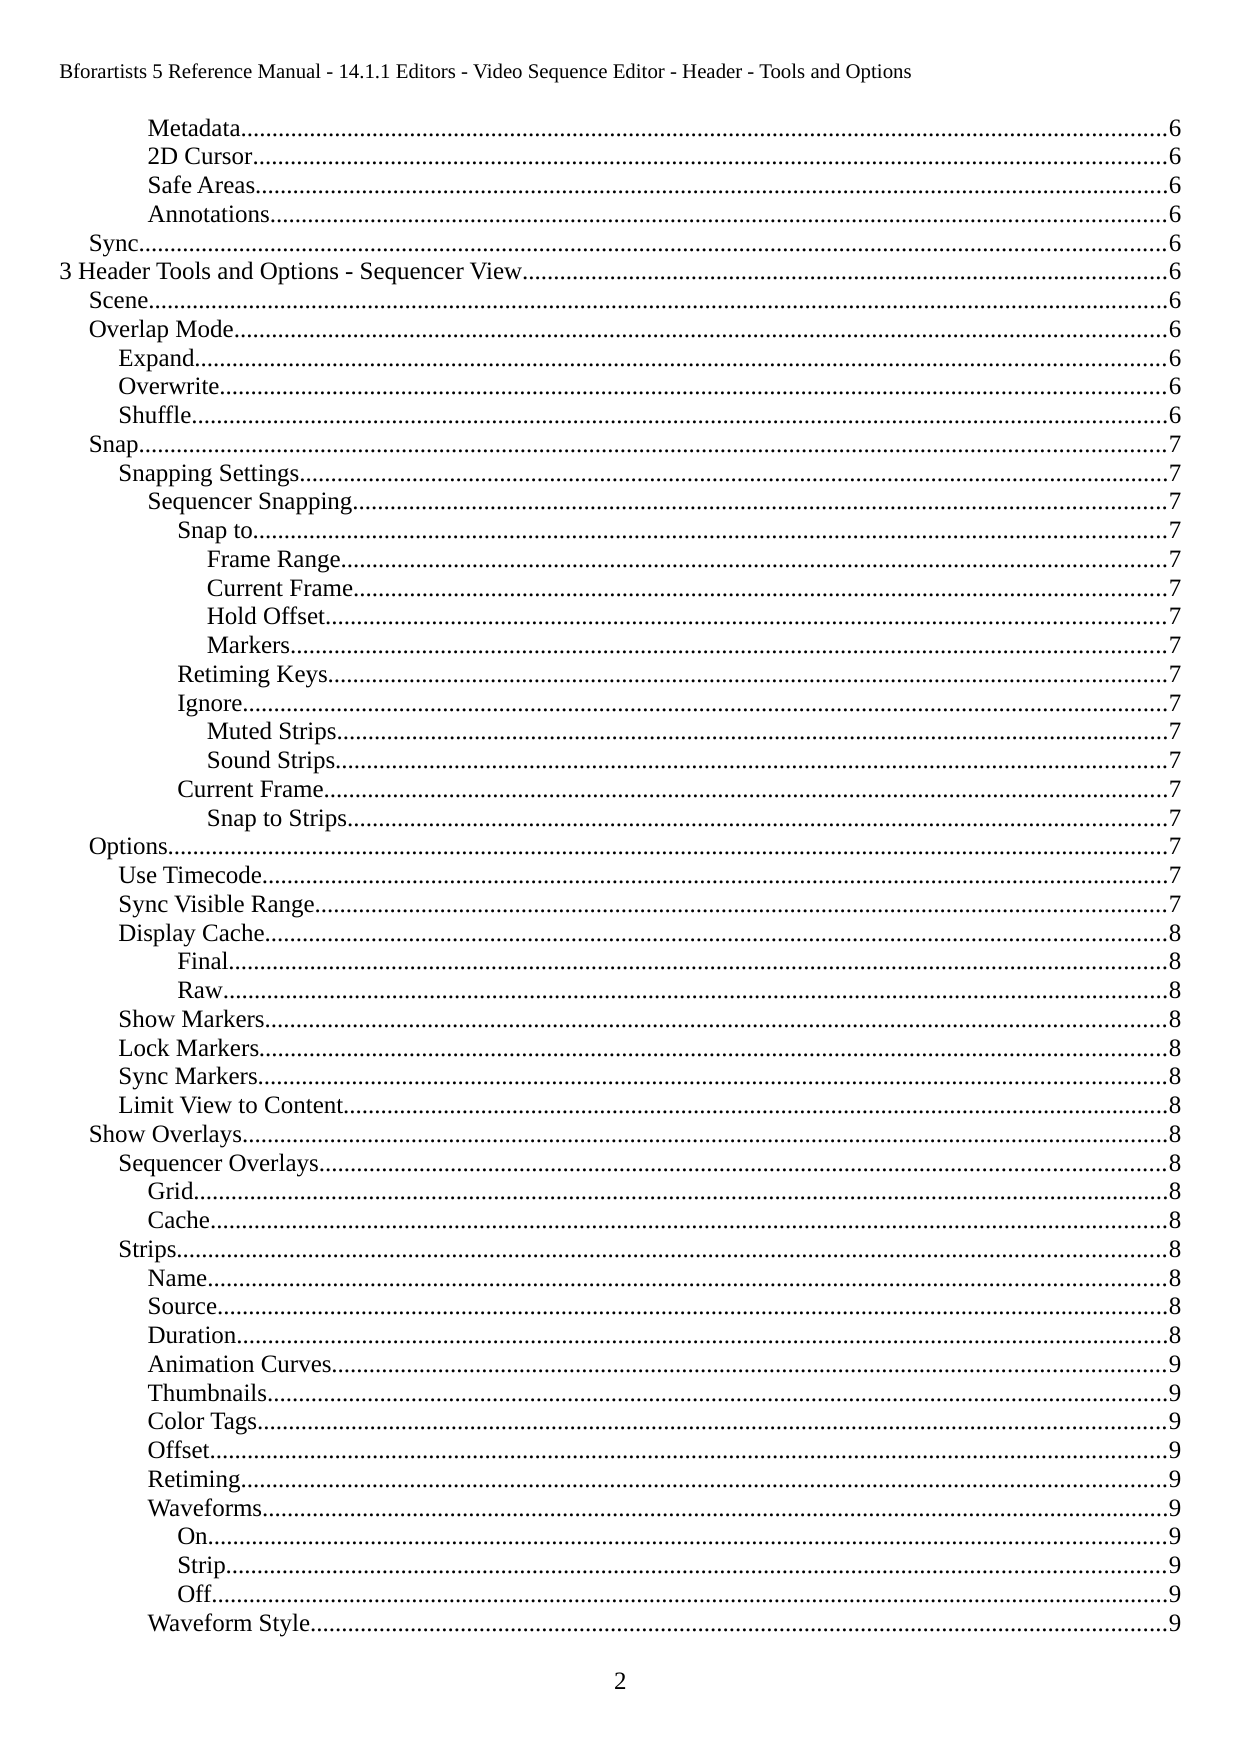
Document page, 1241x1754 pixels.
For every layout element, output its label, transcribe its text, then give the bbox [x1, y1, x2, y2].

text Frame Range 7 [207, 544, 1181, 573]
text Sound Strips 7 [207, 745, 1181, 774]
text Off 9 [177, 1579, 1181, 1608]
text 2D Cursor 6 [147, 141, 1181, 170]
text Waveforms 9 [147, 1493, 1181, 1521]
text Snap 7 [88, 429, 1181, 458]
text Ignore 7 [177, 688, 1181, 716]
text Grid 8 [147, 1176, 1181, 1205]
text Show Markers 8 [118, 1004, 1181, 1033]
text Retiming 9 [147, 1464, 1181, 1493]
text Retiming Keys 7 [177, 659, 1181, 688]
text Color Tags 9 [147, 1406, 1181, 1435]
text Current Frame 7 [207, 573, 1181, 601]
text Offset 9 [147, 1435, 1181, 1464]
text Overlap Mode 6 [88, 314, 1181, 343]
text Expand 6 [118, 343, 1181, 371]
text Snap to 7 [177, 515, 1181, 544]
text Options 7 [88, 831, 1181, 860]
text Raw 8 [177, 975, 1181, 1004]
text Sequencer Snapping 7 [147, 486, 1181, 515]
text Current Frame 7 [177, 774, 1181, 803]
text Cache 8 [147, 1205, 1181, 1234]
text 3 Header Tools and Options - Sequencer View 6 [59, 256, 1181, 285]
text Lock Markers 8 [118, 1033, 1181, 1061]
text Snap to Strips 7 [207, 803, 1181, 831]
text Duration 8 [147, 1320, 1181, 1349]
text Limit View to Content 8 [118, 1090, 1181, 1119]
text Waveform Style 9 [147, 1608, 1181, 1636]
text Source 8 [147, 1291, 1181, 1320]
text Sync Markers 8 [118, 1061, 1181, 1090]
text Markers 7 [207, 630, 1181, 659]
text Sequencer Overlays 8 [118, 1148, 1181, 1176]
text Hold Offset 7 [207, 601, 1181, 630]
text Name 8 [147, 1263, 1181, 1291]
text Annotations 6 [147, 199, 1181, 228]
text Safe Areas 6 [147, 170, 1181, 199]
text Thumbnails 9 [147, 1378, 1181, 1406]
text Sync Visible Range 7 [118, 889, 1181, 918]
text Strip 9 [177, 1550, 1181, 1579]
text Overwrite 6 [118, 371, 1181, 400]
text Scene 6 [88, 285, 1181, 314]
text Display Cache 8 [118, 918, 1181, 946]
text Final 8 [177, 946, 1181, 975]
text On 9 [177, 1521, 1181, 1550]
text Animation Curves 9 [147, 1349, 1181, 1378]
text Metadata 6 [147, 113, 1181, 141]
text Show Overlays 8 [88, 1119, 1181, 1148]
text Muted Strips 7 [207, 716, 1181, 745]
text Strips 8 [118, 1234, 1181, 1263]
text Shuffle 6 [118, 400, 1181, 429]
text Sync 6 [88, 228, 1181, 256]
text Snapping Settings 7 [118, 458, 1181, 486]
text Use Timecode 7 [118, 860, 1181, 889]
